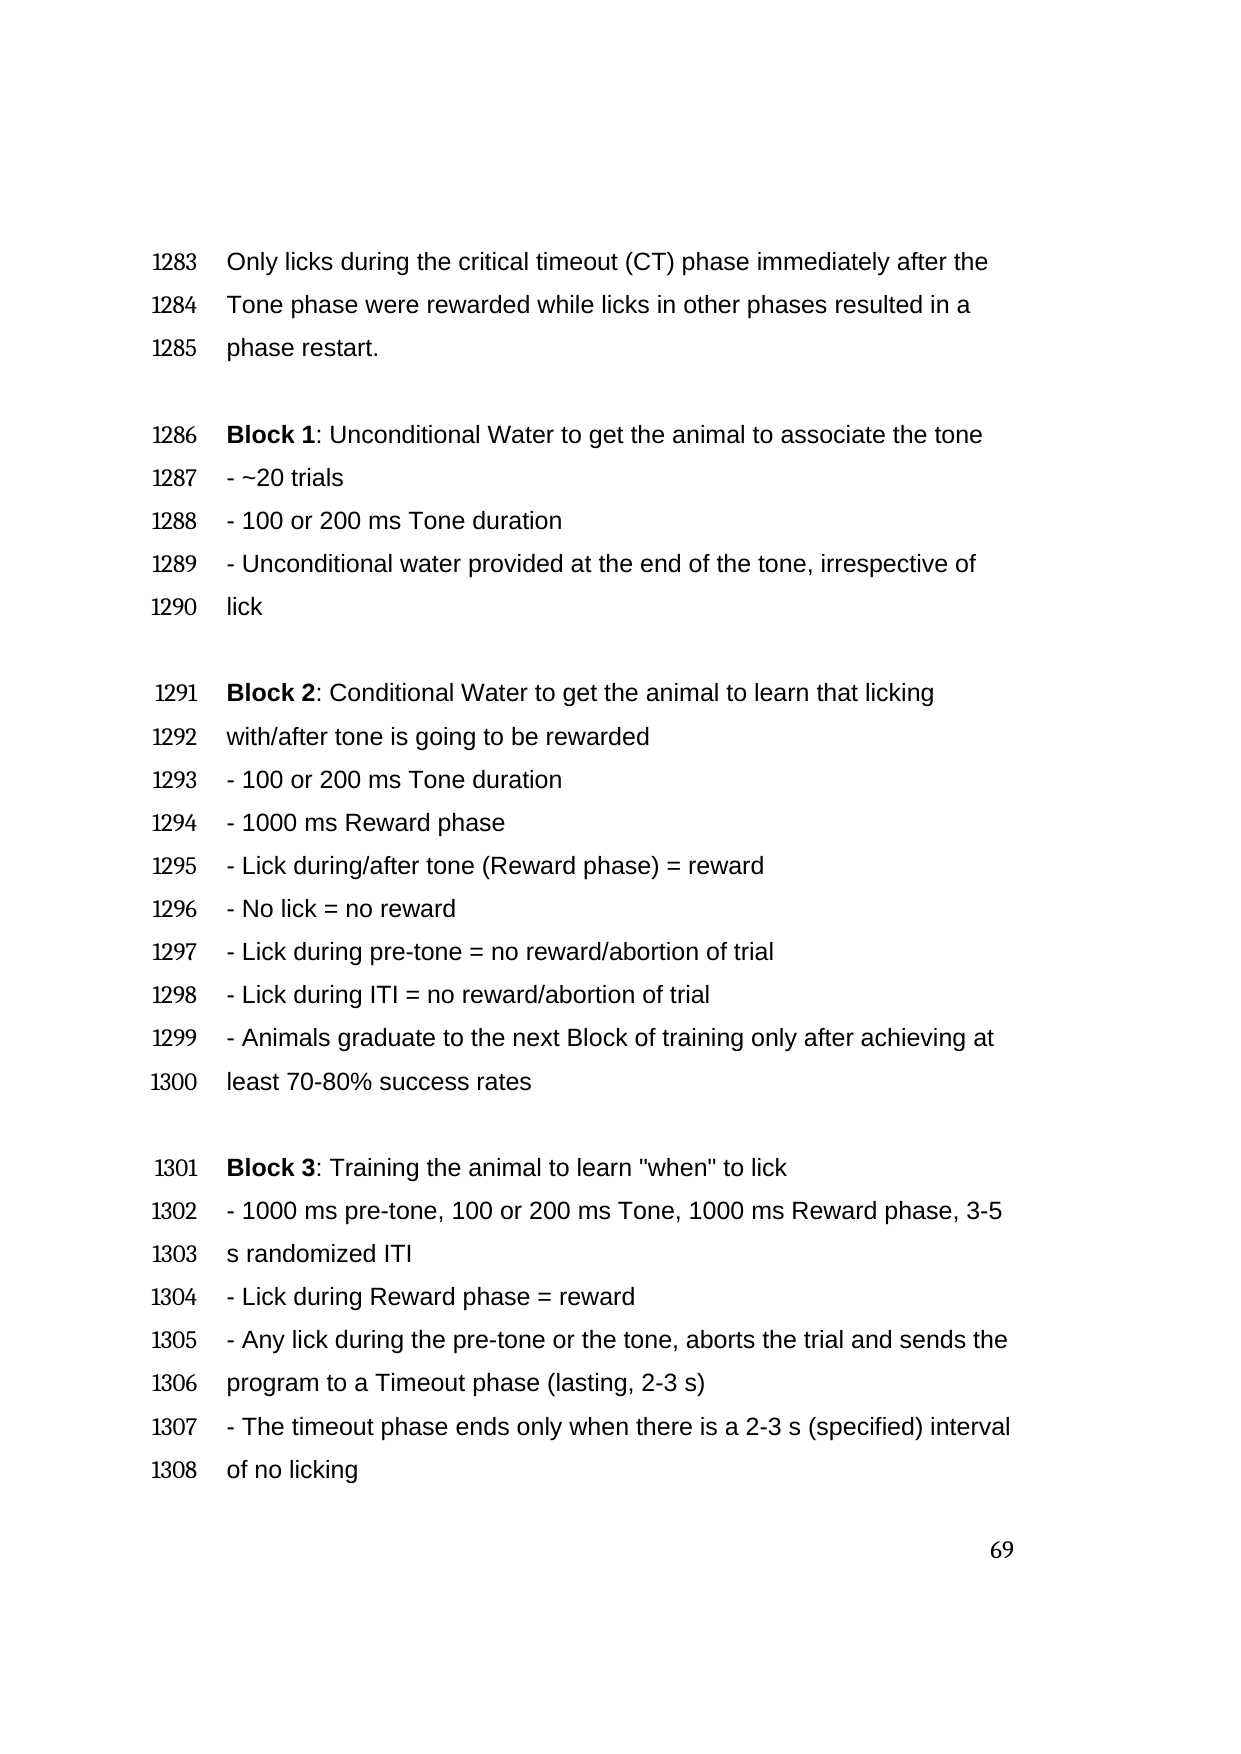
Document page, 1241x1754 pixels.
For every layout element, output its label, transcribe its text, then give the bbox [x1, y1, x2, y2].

text Block 2: Conditional Water to get the animal to learn that licking with/after tone is going to be rewarded [226, 678, 1014, 750]
text - Lick during Reward phase = reward [226, 1282, 1014, 1311]
text - Animals graduate to the next Block of training only after achieving at least 70-80% success rates [226, 1023, 1014, 1095]
text - Unconditional water provided at the end of the tone, irrespective of lick [226, 549, 1014, 621]
text - 100 or 200 ms Tone duration [226, 765, 1014, 793]
text - Any lick during the pre-tone or the tone, aborts the trial and sends the program to a Timeout phase (lasting, 2-3 s) [226, 1325, 1014, 1397]
text - Lick during ITI = no reward/abortion of trial [226, 980, 1014, 1009]
text - The timeout phase ends only when there is a 2-3 s (specified) interval of no licking [226, 1412, 1014, 1483]
text - Lick during pre-tone = no reward/abortion of trial [226, 937, 1014, 966]
text - No lick = no reward [226, 894, 1014, 923]
text Block 3: Training the animal to learn "when" to lick [226, 1153, 1014, 1182]
text - ~20 trials [226, 463, 1014, 492]
text - 100 or 200 ms Tone duration [226, 506, 1014, 535]
text - Lick during/after tone (Reward phase) = reward [226, 851, 1014, 880]
text Only licks during the critical timeout (CT) phase immediately after the Tone phase were rewarded while licks in other phases resulted in a phase restart. [226, 247, 1014, 362]
text Block 1: Unconditional Water to get the animal to associate the tone [226, 420, 1014, 448]
text - 1000 ms pre-tone, 100 or 200 ms Tone, 1000 ms Reward phase, 3-5 s randomized ITI [226, 1196, 1014, 1268]
text - 1000 ms Reward phase [226, 808, 1014, 837]
